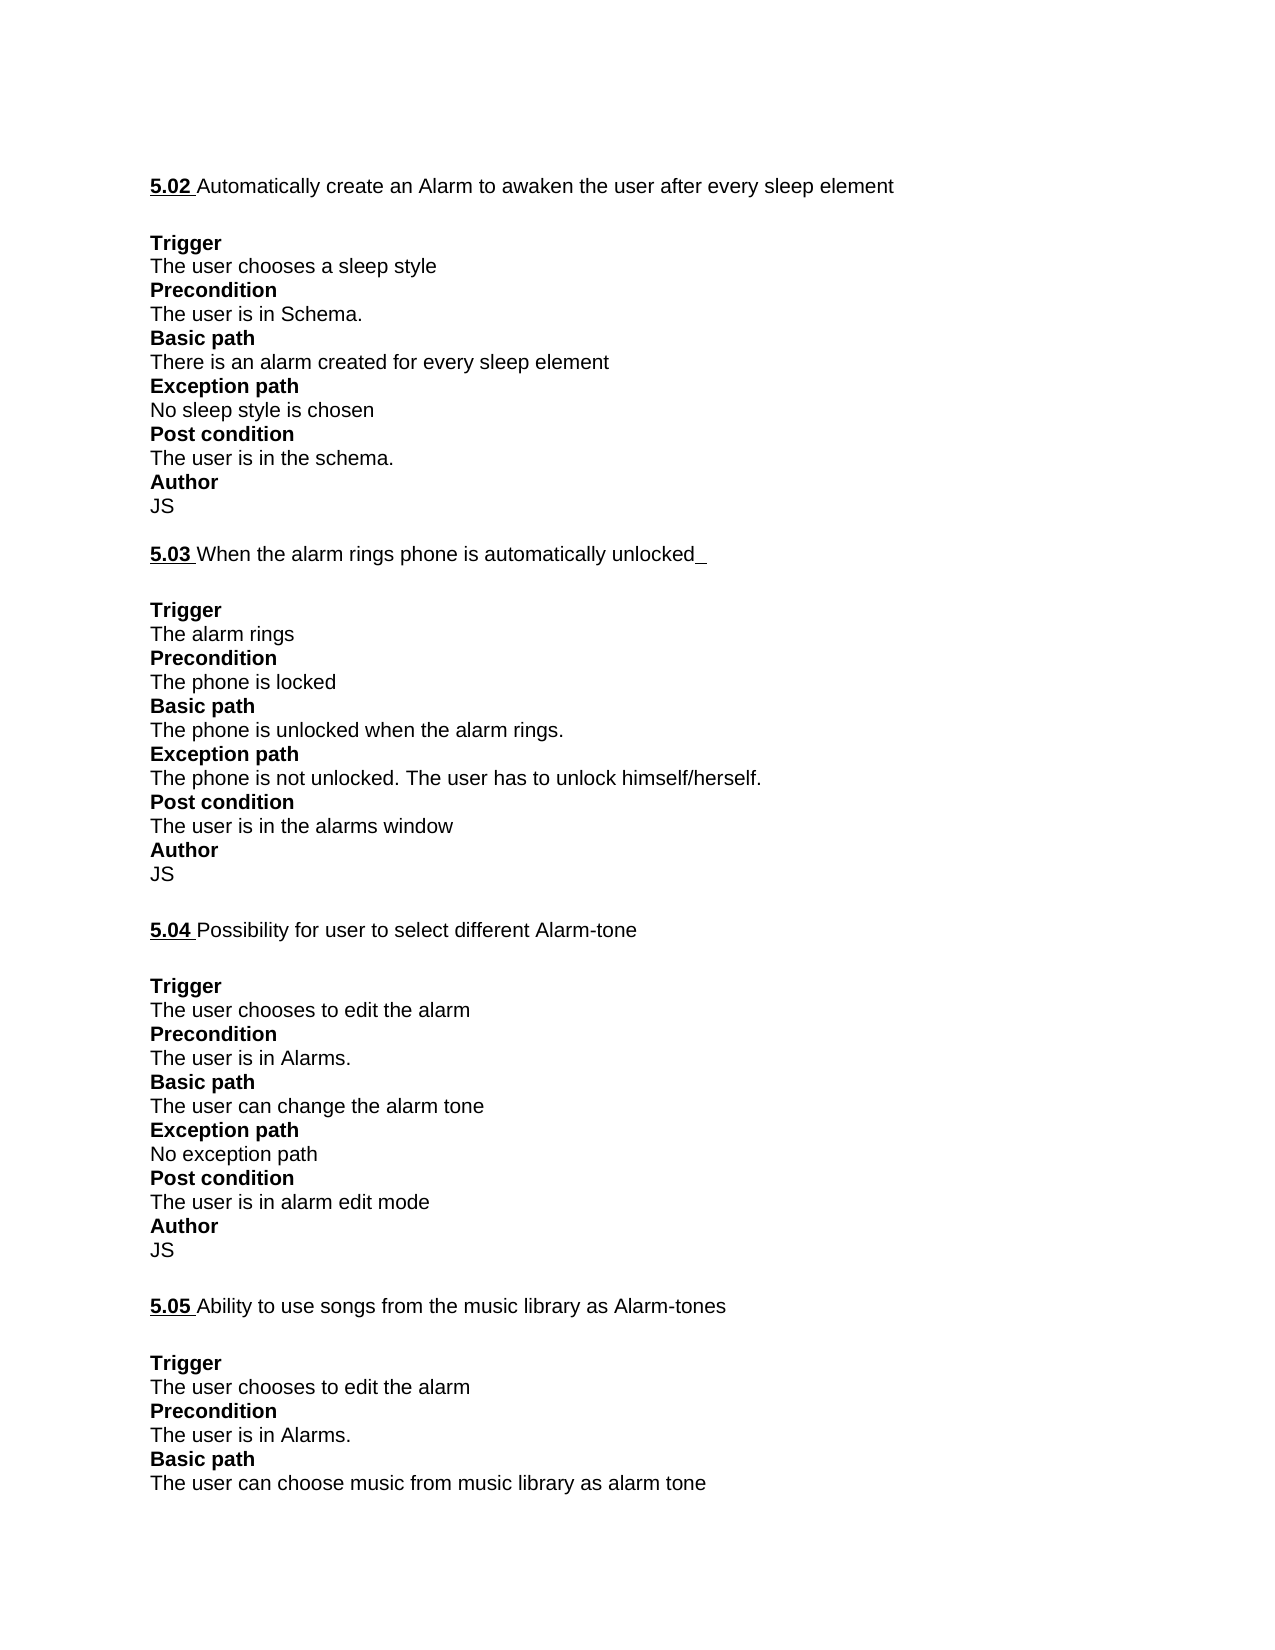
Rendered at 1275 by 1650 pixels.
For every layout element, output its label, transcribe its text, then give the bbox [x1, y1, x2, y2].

text 5.02 Automatically create an Alarm to awaken the user after every sleep element Trigger The user chooses a sleep style Precondition The user is in Schema. Basic path There is an alarm created for every sleep element Exception path No sleep style is chosen Post condition The user is in the schema. Author JS 5.03 When the alarm rings phone is automatically unlocked Trigger The alarm rings Precondition The phone is locked Basic path The phone is unlocked when the alarm rings. Exception path The phone is not unlocked. The user has to unlock himself/herself. Post condition The user is in the alarms window Author JS 5.04 Possibility for user to select different Alarm-tone Trigger The user chooses to edit the alarm Precondition The user is in Alarms. Basic path The user can change the alarm tone Exception path No exception path Post condition The user is in alarm edit mode Author JS 5.05 Ability to use songs from the music library as Alarm-tones Trigger The user chooses to edit the alarm Precondition The user is in Alarms. Basic path The user can choose music from music library as alarm tone [150, 150, 1125, 1494]
